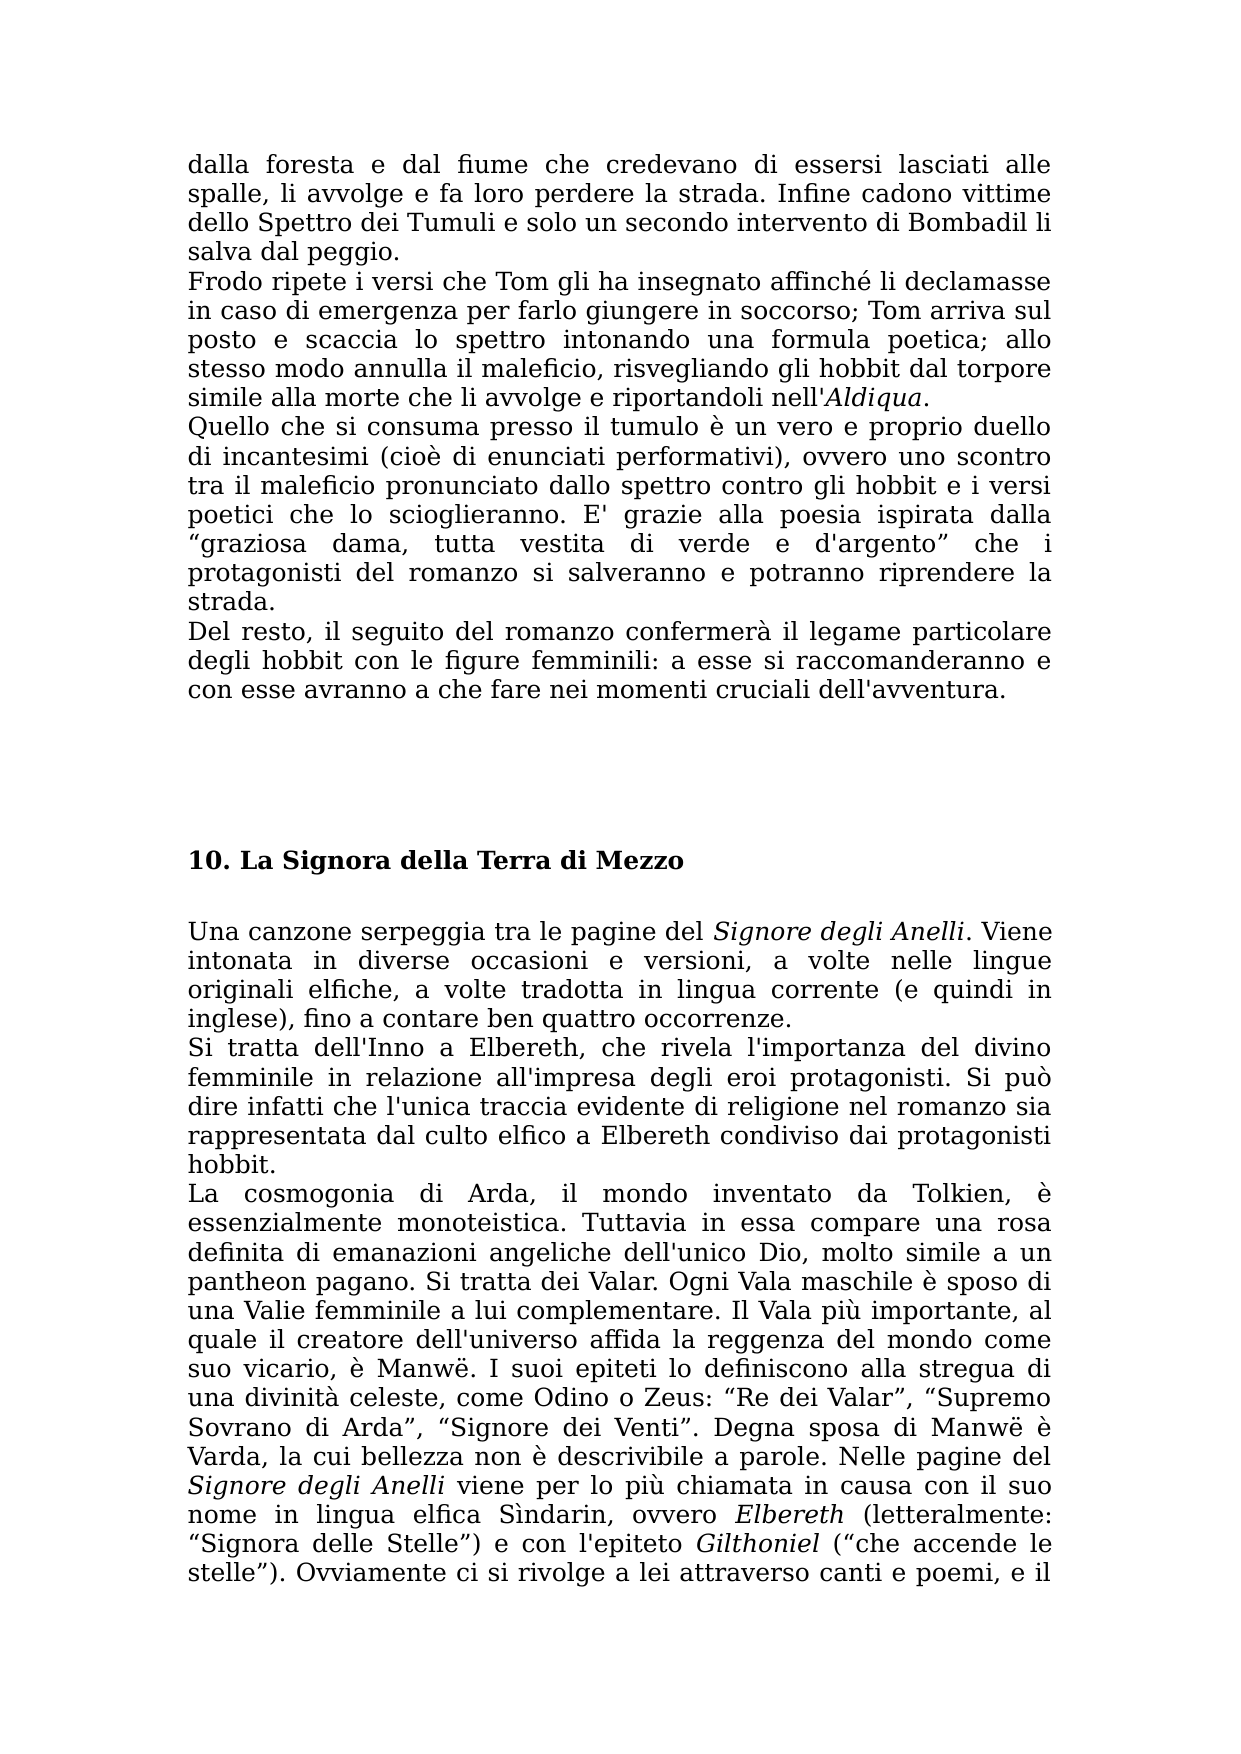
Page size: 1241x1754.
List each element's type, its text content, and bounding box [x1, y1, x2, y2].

text La cosmogonia di Arda, il mondo inventato da Tolkien, è essenzialmente monoteistica. Tuttavia in essa compare una rosa definita di emanazioni angeliche dell'unico Dio, molto simile a un pantheon pagano. Si tratta dei Valar. Ogni Vala maschile è sposo di una Valie femminile a lui complementare. Il Vala più importante, al quale il creatore dell'universo affida la reggenza del mondo come suo vicario, è Manwë. I suoi epiteti lo definiscono alla stregua di una divinità celeste, come Odino o Zeus: “Re dei Valar”, “Supremo Sovrano di Arda”, “Signore dei Venti”. Degna sposa di Manwë è Varda, la cui bellezza non è descrivibile a parole. Nelle pagine del Signore degli Anelli viene per lo più chiamata in causa con il suo nome in lingua elfica Sìndarin, ovvero Elbereth (letteralmente: “Signora delle Stelle”) e con l'epiteto Gilthoniel (“che accende le stelle”). Ovviamente ci si rivolge a lei attraverso canti e poemi, e il [187, 1179, 1053, 1588]
text Frodo ripete i versi che Tom gli ha insegnato affinché li declamasse in caso di emergenza per farlo giungere in soccorso; Tom arriva sul posto e scaccia lo spettro intonando una formula poetica; allo stesso modo annulla il maleficio, risvegliando gli hobbit dal torpore simile alla morte che li avvolge e riportandoli nell'Aldiqua. [187, 267, 1053, 412]
text Quello che si consuma presso il tumulo è un vero e proprio duello di incantesimi (cioè di enunciati performativi), ovvero uno scontro tra il maleficio pronunciato dallo spettro contro gli hobbit e i versi poetici che lo scioglieranno. E' grazie alla poesia ispirata dalla “graziosa dama, tutta vestita di verde e d'argento” che i protagonisti del romanzo si salveranno e potranno riprendere la strada. [187, 412, 1053, 617]
text Del resto, il seguito del romanzo confermerà il legame particolare degli hobbit con le figure femminili: a esse si raccomanderanno e con esse avranno a che fare nei momenti cruciali dell'avventura. [187, 617, 1053, 704]
text Una canzone serpeggia tra le pagine del Signore degli Anelli. Viene intonata in diverse occasioni e versioni, a volte nelle lingue originali elfiche, a volte tradotta in lingua corrente (e quindi in inglese), fino a contare ben quattro occorrenze. [187, 917, 1053, 1033]
text Si tratta dell'Inno a Elbereth, che rivela l'importanza del divino femminile in relazione all'impresa degli eroi protagonisti. Si può dire infatti che l'unica traccia evidente di religione nel romanzo sia rappresentata dal culto elfico a Elbereth condiviso dai protagonisti hobbit. [187, 1033, 1053, 1179]
subtitle 10. La Signora della Terra di Mezzo [187, 846, 1053, 875]
text dalla foresta e dal fiume che credevano di essersi lasciati alle spalle, li avvolge e fa loro perdere la strada. Infine cadono vittime dello Spettro dei Tumuli e solo un secondo intervento di Bombadil li salva dal peggio. [187, 150, 1053, 267]
